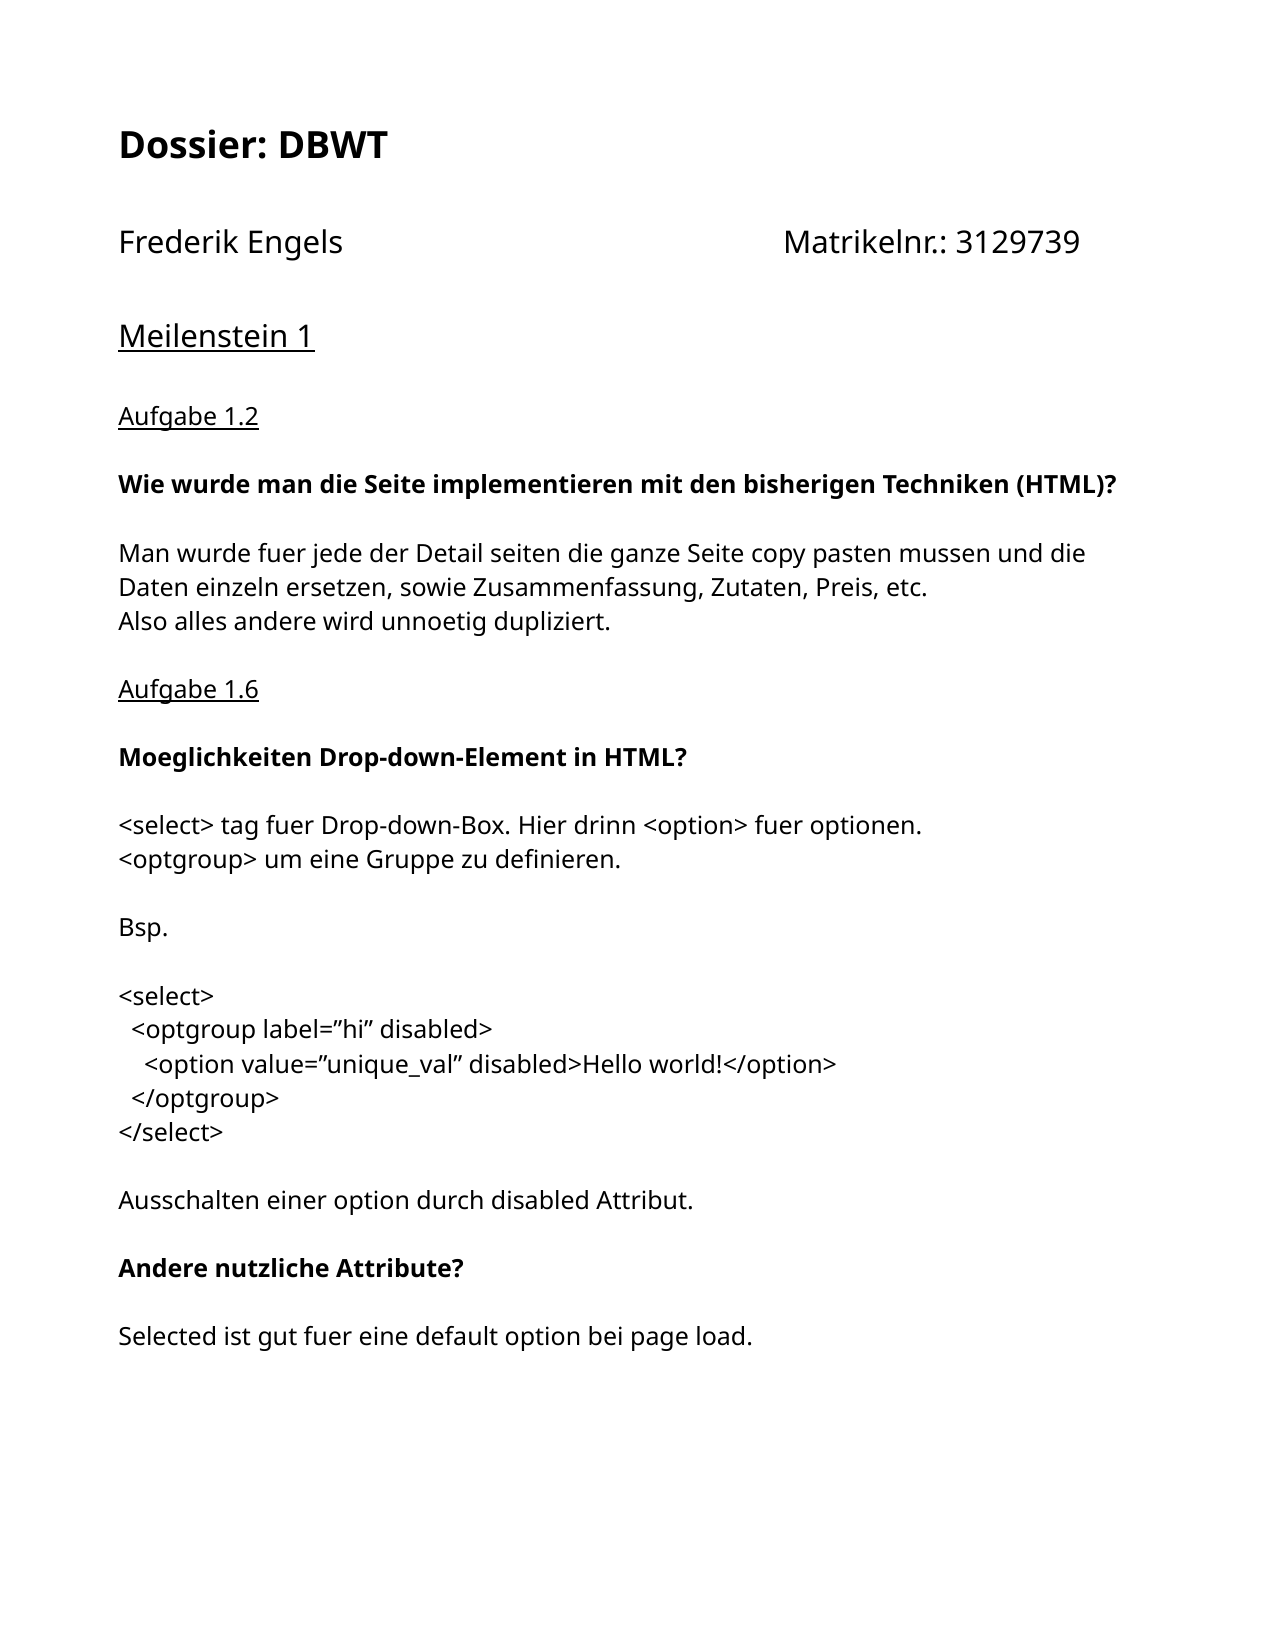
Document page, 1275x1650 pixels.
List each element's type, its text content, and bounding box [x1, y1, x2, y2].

text Dossier: DBWT [118, 118, 1157, 169]
text Aufgabe 1.6 [118, 672, 1157, 706]
text <optgroup> um eine Gruppe zu definieren. [118, 842, 1157, 876]
text Meilenstein 1 [118, 314, 1157, 356]
text <optgroup label=”hi” disabled> [118, 1012, 1157, 1046]
text </optgroup> [118, 1080, 1157, 1114]
text Bsp. [118, 910, 1157, 944]
text Man wurde fuer jede der Detail seiten die ganze Seite copy pasten mussen und die Daten einzeln ersetzen, sowie Zusammenfassung, Zutaten, Preis, etc. [118, 535, 1157, 603]
text <select> [118, 978, 1157, 1012]
text Moeglichkeiten Drop-down-Element in HTML? [118, 740, 1157, 774]
text </select> [118, 1114, 1157, 1148]
text Also alles andere wird unnoetig dupliziert. [118, 603, 1157, 637]
text <select> tag fuer Drop-down-Box. Hier drinn <option> fuer optionen. [118, 808, 1157, 842]
text Andere nutzliche Attribute? [118, 1251, 1157, 1285]
text Aufgabe 1.2 [118, 399, 1157, 433]
text Ausschalten einer option durch disabled Attribut. [118, 1182, 1157, 1217]
text Selected ist gut fuer eine default option bei page load. [118, 1319, 1157, 1353]
text Wie wurde man die Seite implementieren mit den bisherigen Techniken (HTML)? [118, 467, 1157, 501]
text Frederik Engels Matrikelnr.: 3129739 [118, 220, 1157, 263]
text <option value=”unique_val” disabled>Hello world!</option> [118, 1046, 1157, 1080]
